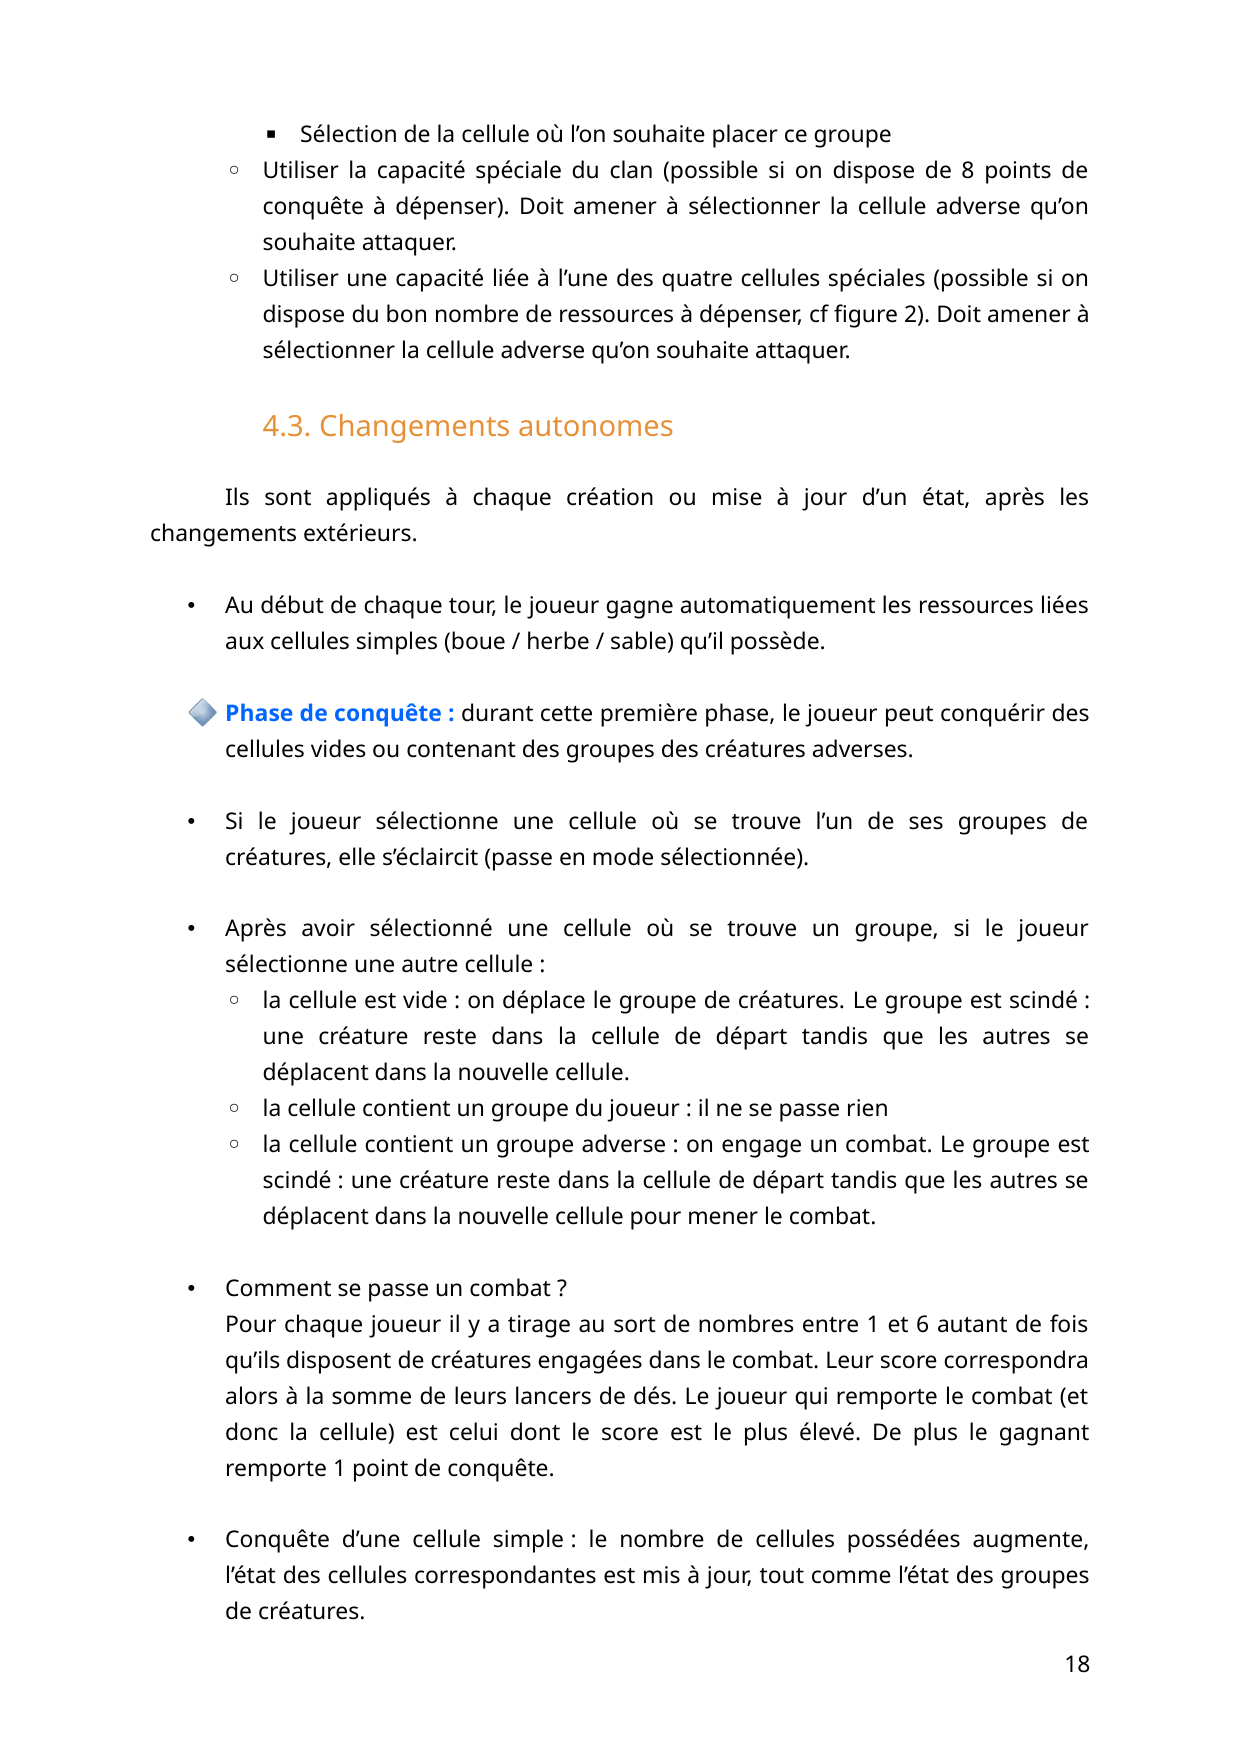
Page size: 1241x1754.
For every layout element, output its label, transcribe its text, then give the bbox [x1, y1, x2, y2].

list Utiliser la capacité spéciale du clan (possible si on dispose de 8 points de conquête à dépenser). Doit amener à sélectionner la cellule adverse qu’on souhaite attaquer. [225, 154, 1090, 257]
text Ils sont appliqués à chaque création ou mise à jour d’un état, après les changements extérieurs. [150, 481, 1090, 548]
list Après avoir sélectionné une cellule où se trouve un groupe, si le joueur sélectionne une autre cellule : [187, 912, 1090, 979]
list la cellule contient un groupe adverse : on engage un combat. Le groupe est scindé : une créature reste dans la cellule de départ tandis que les autres se déplacent dans la nouvelle cellule pour mener le combat. [225, 1128, 1090, 1231]
list Sélection de la cellule où l’on souhaite placer ce groupe [262, 118, 1090, 149]
list Pour chaque joueur il y a tirage au sort de nombres entre 1 et 6 autant de fois qu’ils disposent de créatures engagées dans le combat. Leur score correspondra alors à la somme de leurs lancers de dés. Le joueur qui remporte le combat (et donc la cellule) est celui dont le score est le plus élevé. De plus le gagnant remporte 1 point de conquête. [187, 1308, 1090, 1483]
list Phase de conquête : durant cette première phase, le joueur peut conquérir des cellules vides ou contenant des groupes des créatures adverses. [187, 697, 1090, 764]
list Conquête d’une cellule simple : le nombre de cellules possédées augmente, l’état des cellules correspondantes est mis à jour, tout comme l’état des groupes de créatures. [187, 1523, 1090, 1626]
list la cellule contient un groupe du joueur : il ne se passe rien [225, 1092, 1090, 1123]
list la cellule est vide : on déplace le groupe de créatures. Le groupe est scindé : une créature reste dans la cellule de départ tandis que les autres se déplacent dans la nouvelle cellule. [225, 984, 1090, 1087]
list Si le joueur sélectionne une cellule où se trouve l’un de ses groupes de créatures, elle s’éclaircit (passe en mode sélectionnée). [187, 804, 1090, 872]
list Comment se passe un combat ? [187, 1272, 1090, 1303]
list Utiliser une capacité liée à l’une des quatre cellules spéciales (possible si on dispose du bon nombre de ressources à dépenser, cf figure 2). Doit amener à sélectionner la cellule adverse qu’on souhaite attaquer. [225, 262, 1090, 365]
list Au début de chaque tour, le joueur gagne automatiquement les ressources liées aux cellules simples (boue / herbe / sable) qu’il possède. [187, 589, 1090, 656]
subtitle 4.3. Changements autonomes [262, 406, 1090, 445]
